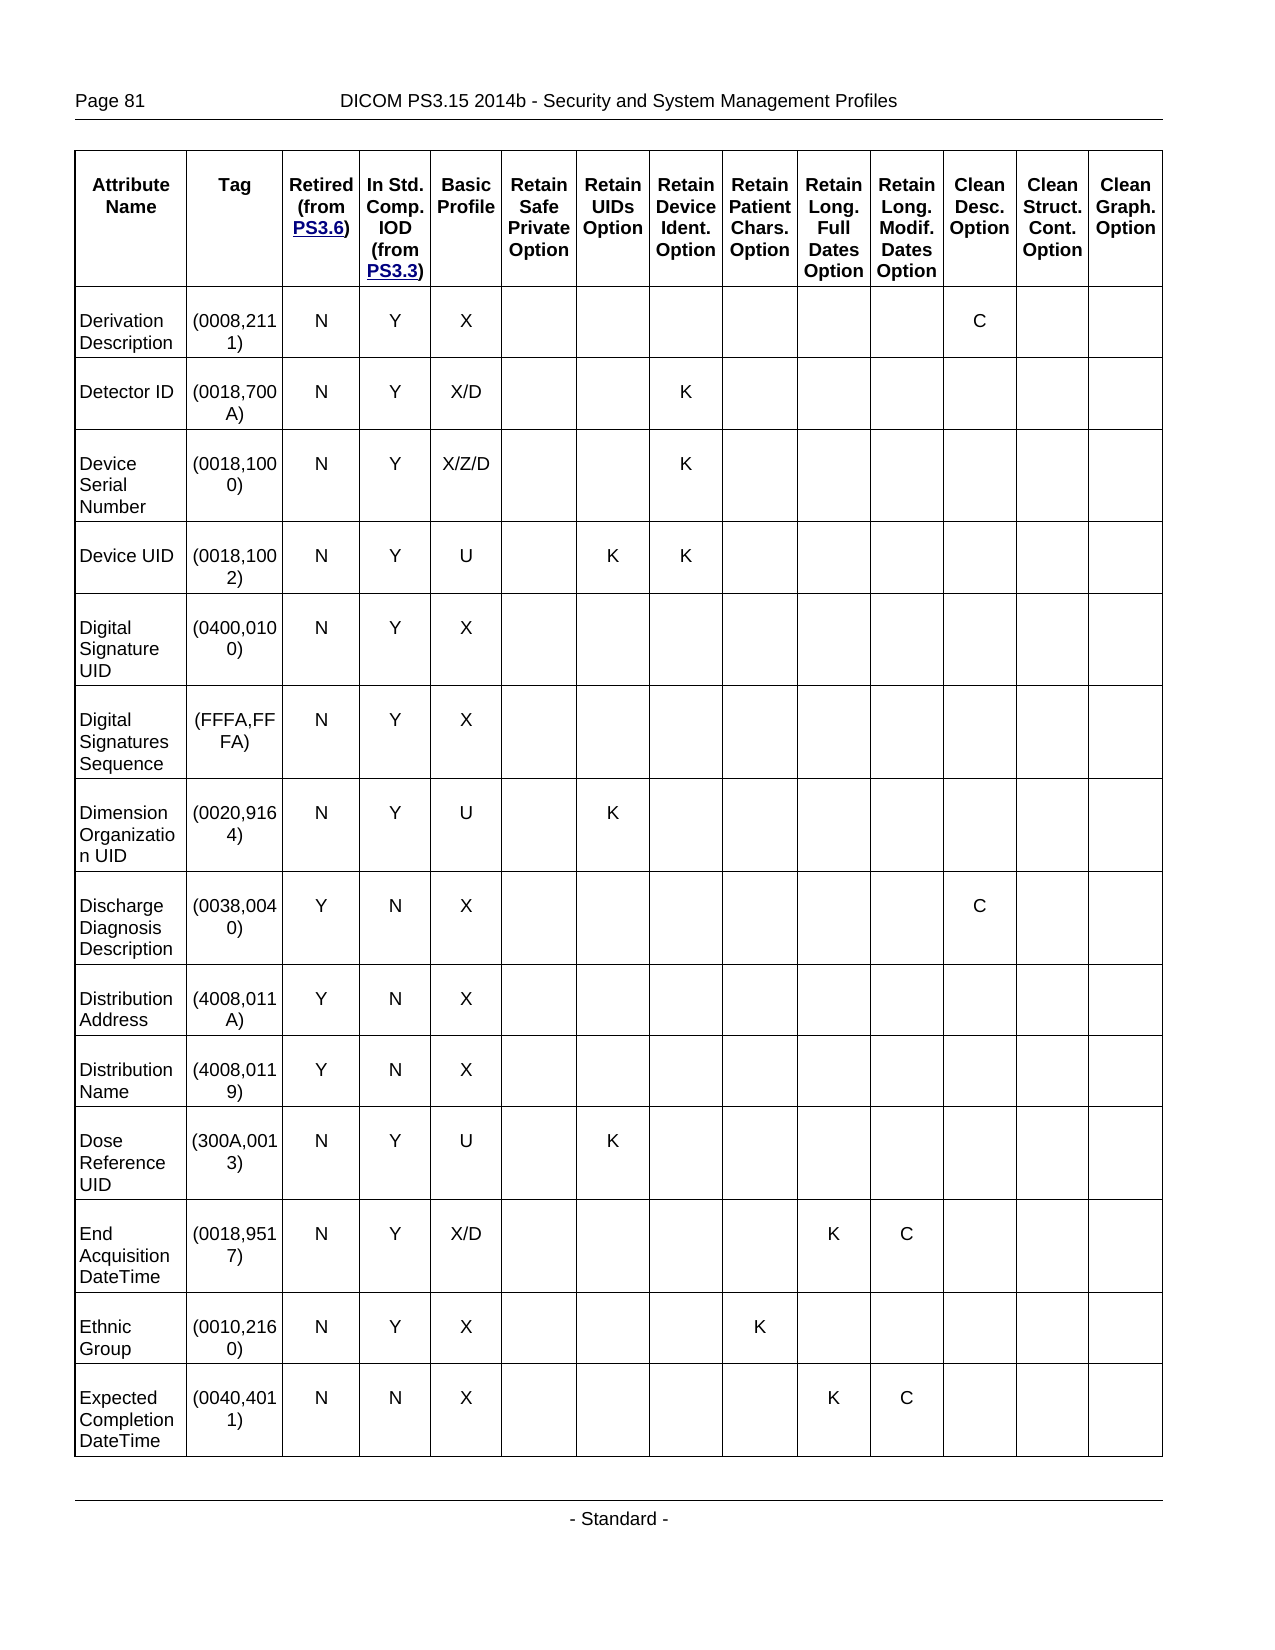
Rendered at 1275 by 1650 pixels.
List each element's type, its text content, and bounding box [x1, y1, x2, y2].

table_cell N [283, 522, 359, 592]
table_cell K [798, 1200, 870, 1292]
table_cell [944, 522, 1016, 592]
table_cell [798, 686, 870, 778]
table_cell N [360, 872, 430, 964]
table_cell [1089, 1036, 1162, 1106]
table_cell [650, 1107, 722, 1199]
table_cell K [577, 779, 649, 871]
table_cell [1089, 594, 1162, 685]
table_cell X [431, 594, 501, 685]
table_cell [798, 358, 870, 428]
table_cell X [431, 1036, 501, 1106]
table_cell [723, 287, 797, 357]
table_cell (0020,9164) [187, 779, 282, 871]
table_cell X [431, 287, 501, 357]
table_cell [723, 430, 797, 521]
table_header Retain Device Ident. Option [650, 151, 722, 286]
table_cell [944, 1200, 1016, 1292]
table_cell End Acquisition DateTime [76, 1200, 186, 1292]
table_cell C [944, 287, 1016, 357]
table_cell Expected Completion DateTime [76, 1364, 186, 1456]
table_cell [944, 1036, 1016, 1106]
table_cell N [283, 287, 359, 357]
table_cell [1089, 1364, 1162, 1456]
table_cell [1089, 779, 1162, 871]
table_cell (0038,0040) [187, 872, 282, 964]
table_cell [577, 1200, 649, 1292]
table_cell K [650, 358, 722, 428]
table_cell [1089, 358, 1162, 428]
table_header Retain Safe Private Option [502, 151, 576, 286]
table_cell N [283, 779, 359, 871]
table_cell [502, 686, 576, 778]
table_cell [650, 872, 722, 964]
table_cell [723, 1200, 797, 1292]
table_cell [577, 1293, 649, 1363]
table_cell Distribution Name [76, 1036, 186, 1106]
table_cell [650, 1200, 722, 1292]
table_cell [502, 430, 576, 521]
table_cell [1017, 287, 1088, 357]
table_cell C [944, 872, 1016, 964]
table_cell K [577, 1107, 649, 1199]
table_header Retain Patient Chars. Option [723, 151, 797, 286]
table_cell [1017, 522, 1088, 592]
table_cell K [723, 1293, 797, 1363]
table_cell U [431, 522, 501, 592]
table_cell X/D [431, 1200, 501, 1292]
table_cell [577, 1364, 649, 1456]
table_cell [1089, 965, 1162, 1035]
table_cell [944, 1293, 1016, 1363]
table_cell [577, 686, 649, 778]
table_cell N [360, 1036, 430, 1106]
table_cell [723, 594, 797, 685]
table_cell [723, 522, 797, 592]
table_header Retain Long. Modif. Dates Option [871, 151, 943, 286]
table_cell [1089, 872, 1162, 964]
table_cell Y [360, 594, 430, 685]
table_cell [650, 594, 722, 685]
table_cell K [650, 430, 722, 521]
table_cell N [283, 1107, 359, 1199]
table_cell [723, 965, 797, 1035]
table_cell Y [360, 1107, 430, 1199]
table_header Retain UIDs Option [577, 151, 649, 286]
table_cell [1017, 1200, 1088, 1292]
table_cell [723, 1364, 797, 1456]
table_cell U [431, 1107, 501, 1199]
table_cell X [431, 1364, 501, 1456]
table_cell [650, 1364, 722, 1456]
table_cell X [431, 1293, 501, 1363]
table_cell (0018,9517) [187, 1200, 282, 1292]
table_cell [1089, 522, 1162, 592]
table_cell K [650, 522, 722, 592]
table_header Retired (from PS3.6) [283, 151, 359, 286]
table_cell [502, 779, 576, 871]
table_cell [577, 594, 649, 685]
table_cell (0400,0100) [187, 594, 282, 685]
table_cell [798, 1036, 870, 1106]
table_cell [871, 779, 943, 871]
table_cell [871, 594, 943, 685]
table_cell [1089, 287, 1162, 357]
table_cell Distribution Address [76, 965, 186, 1035]
table_cell [650, 287, 722, 357]
table_cell [577, 430, 649, 521]
table_cell K [798, 1364, 870, 1456]
table_cell [1017, 779, 1088, 871]
table_cell Y [360, 430, 430, 521]
table_cell [871, 1107, 943, 1199]
table_cell [871, 430, 943, 521]
table_cell [871, 1036, 943, 1106]
table_cell (4008,011A) [187, 965, 282, 1035]
table_cell [502, 1293, 576, 1363]
table_cell Ethnic Group [76, 1293, 186, 1363]
table_cell [577, 965, 649, 1035]
table_cell [723, 872, 797, 964]
table_cell Y [360, 686, 430, 778]
table_cell [871, 686, 943, 778]
table_cell [944, 965, 1016, 1035]
table_cell [871, 872, 943, 964]
table_cell (0040,4011) [187, 1364, 282, 1456]
table_cell [944, 594, 1016, 685]
table_cell [1017, 1036, 1088, 1106]
table_cell [650, 779, 722, 871]
table_cell [723, 358, 797, 428]
table_cell Device UID [76, 522, 186, 592]
table_cell X [431, 965, 501, 1035]
table_cell Y [360, 358, 430, 428]
table_cell Y [283, 1036, 359, 1106]
table_cell [1017, 430, 1088, 521]
table_cell [577, 287, 649, 357]
table_cell Y [283, 872, 359, 964]
table_cell [502, 594, 576, 685]
table_cell Y [283, 965, 359, 1035]
table_cell [650, 1036, 722, 1106]
table_cell [723, 686, 797, 778]
table_header Clean Struct. Cont. Option [1017, 151, 1088, 286]
table_cell [798, 430, 870, 521]
table_cell [502, 1364, 576, 1456]
table_cell N [283, 358, 359, 428]
table_cell N [283, 430, 359, 521]
table_cell [502, 1200, 576, 1292]
table_cell N [283, 594, 359, 685]
table_cell [1017, 594, 1088, 685]
table_header In Std. Comp. IOD (from PS3.3) [360, 151, 430, 286]
table_cell [577, 358, 649, 428]
table_cell [1089, 1293, 1162, 1363]
table_cell [1017, 358, 1088, 428]
table_cell [798, 779, 870, 871]
table_cell [798, 965, 870, 1035]
table_cell N [360, 965, 430, 1035]
table_cell X/Z/D [431, 430, 501, 521]
table_cell [871, 965, 943, 1035]
table_cell C [871, 1364, 943, 1456]
table_cell (0010,2160) [187, 1293, 282, 1363]
table_cell [798, 872, 870, 964]
table_cell Device Serial Number [76, 430, 186, 521]
table_cell [944, 430, 1016, 521]
table_cell [1017, 1293, 1088, 1363]
table_cell [502, 1107, 576, 1199]
table_header Basic Profile [431, 151, 501, 286]
table_cell [577, 872, 649, 964]
table_cell [798, 1293, 870, 1363]
table_cell Derivation Description [76, 287, 186, 357]
table_cell Dose Reference UID [76, 1107, 186, 1199]
table_cell U [431, 779, 501, 871]
table_cell (4008,0119) [187, 1036, 282, 1106]
table_cell Y [360, 522, 430, 592]
table_cell Y [360, 1200, 430, 1292]
table_cell [871, 287, 943, 357]
table_cell Dimension Organization UID [76, 779, 186, 871]
table_header Clean Graph. Option [1089, 151, 1162, 286]
table_cell [723, 1036, 797, 1106]
table_cell [944, 1364, 1016, 1456]
table_cell [502, 1036, 576, 1106]
table_cell X [431, 872, 501, 964]
table_cell Y [360, 779, 430, 871]
table_cell [871, 1293, 943, 1363]
table_cell K [577, 522, 649, 592]
table_cell [1017, 1364, 1088, 1456]
table_cell [650, 686, 722, 778]
table_cell [871, 358, 943, 428]
table_cell (0018,1000) [187, 430, 282, 521]
table_cell [1089, 686, 1162, 778]
table_cell [1089, 1107, 1162, 1199]
table_cell (0018,700A) [187, 358, 282, 428]
table_cell Digital Signatures Sequence [76, 686, 186, 778]
table_cell [1017, 686, 1088, 778]
table_cell [723, 779, 797, 871]
table_cell [944, 686, 1016, 778]
table_cell [944, 779, 1016, 871]
table_cell [944, 358, 1016, 428]
table_cell X/D [431, 358, 501, 428]
table_cell [650, 1293, 722, 1363]
table_cell [1089, 430, 1162, 521]
table_cell Discharge Diagnosis Description [76, 872, 186, 964]
table_cell N [360, 1364, 430, 1456]
table_cell N [283, 1200, 359, 1292]
table_cell [502, 522, 576, 592]
table_cell [944, 1107, 1016, 1199]
table_cell [1017, 872, 1088, 964]
table_cell Y [360, 1293, 430, 1363]
table_cell Digital Signature UID [76, 594, 186, 685]
table_cell [502, 872, 576, 964]
table_cell [1017, 1107, 1088, 1199]
table_cell (0018,1002) [187, 522, 282, 592]
table_cell Detector ID [76, 358, 186, 428]
table_cell [798, 522, 870, 592]
table_header Tag [187, 151, 282, 286]
table_cell (0008,2111) [187, 287, 282, 357]
table_cell N [283, 1293, 359, 1363]
table_cell (300A,0013) [187, 1107, 282, 1199]
table_cell C [871, 1200, 943, 1292]
table_cell N [283, 686, 359, 778]
table_cell [798, 1107, 870, 1199]
table_cell [798, 287, 870, 357]
table_cell N [283, 1364, 359, 1456]
table_cell [502, 358, 576, 428]
table_cell [650, 965, 722, 1035]
table_cell [723, 1107, 797, 1199]
table_cell [1017, 965, 1088, 1035]
table_cell [871, 522, 943, 592]
table_cell [1089, 1200, 1162, 1292]
table_header Attribute Name [76, 151, 186, 286]
table_cell Y [360, 287, 430, 357]
table_cell (FFFA,FFFA) [187, 686, 282, 778]
table_cell [798, 594, 870, 685]
table_cell [502, 965, 576, 1035]
table_cell X [431, 686, 501, 778]
table_header Retain Long. Full Dates Option [798, 151, 870, 286]
table_cell [577, 1036, 649, 1106]
table_cell [502, 287, 576, 357]
table_header Clean Desc. Option [944, 151, 1016, 286]
